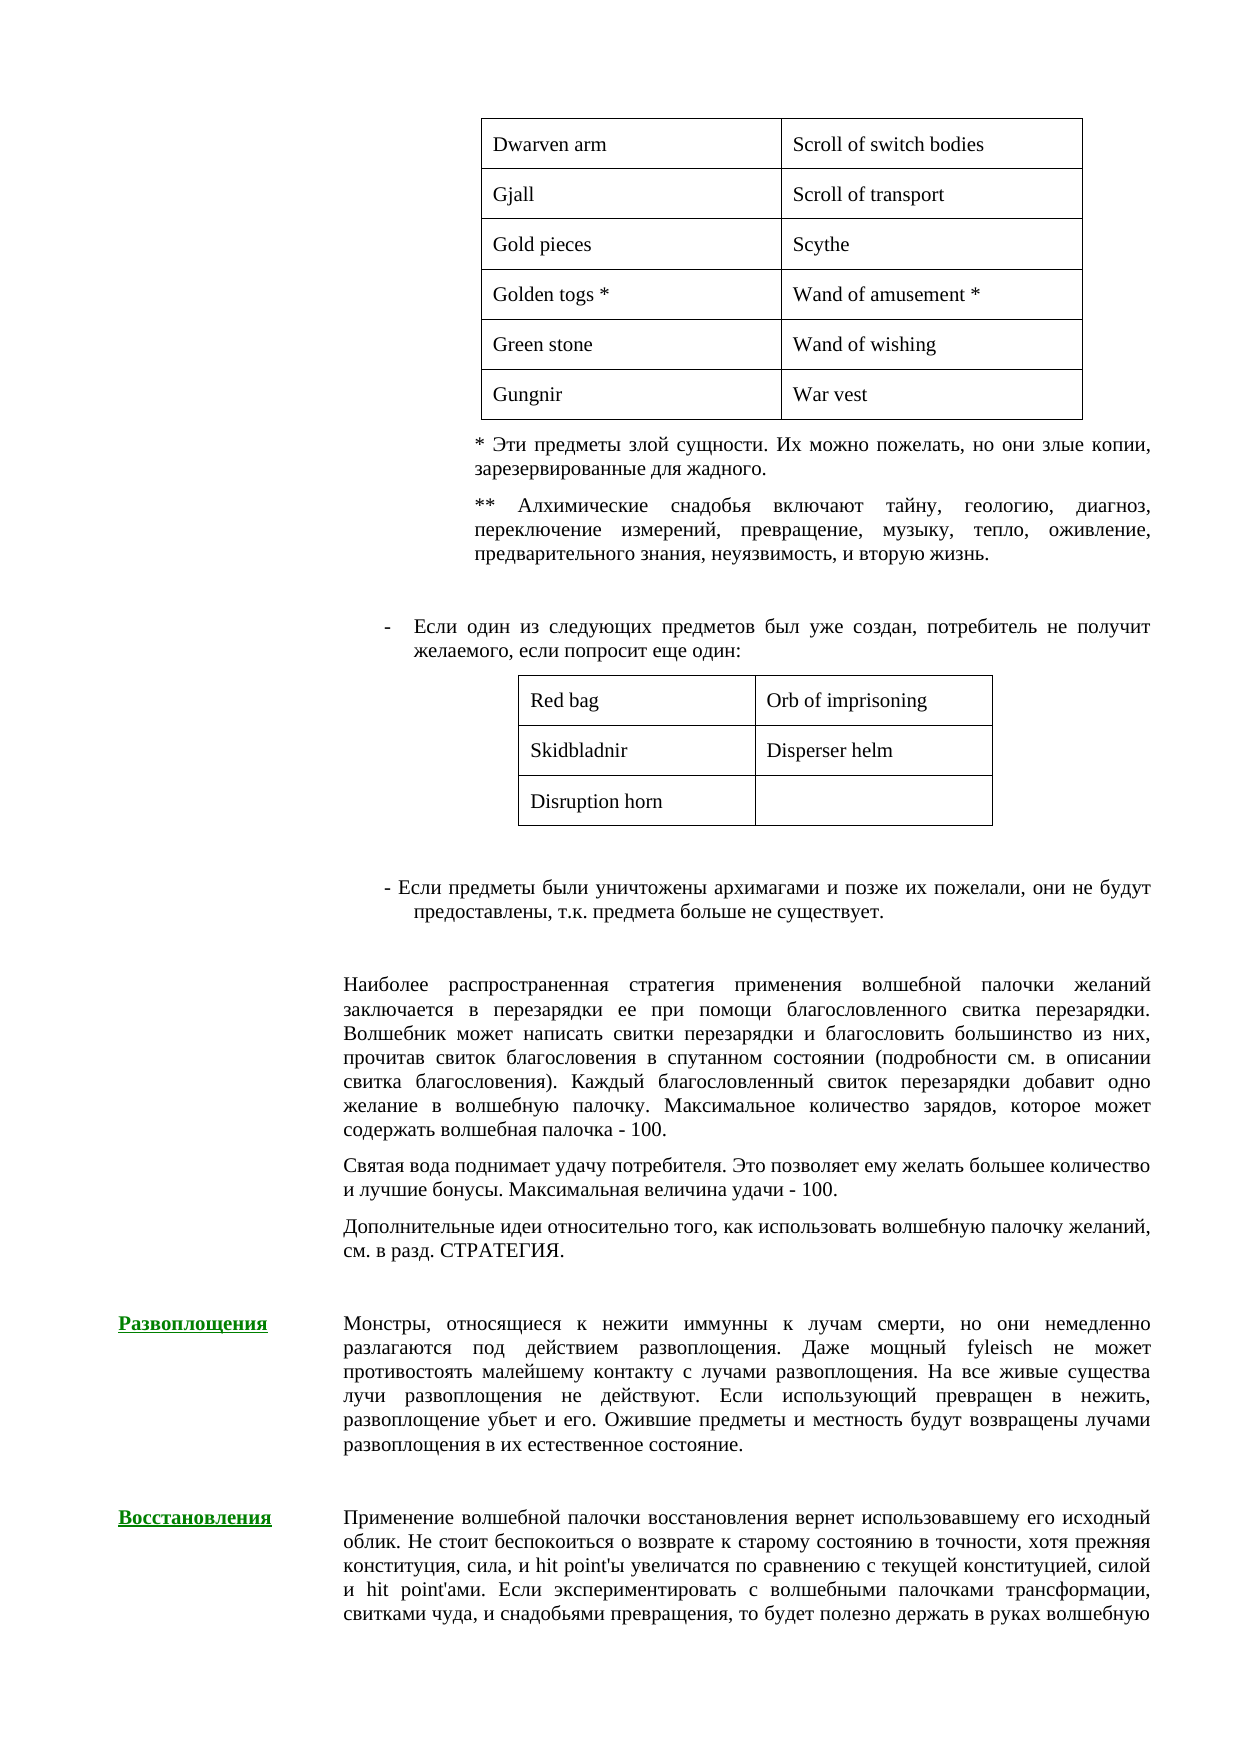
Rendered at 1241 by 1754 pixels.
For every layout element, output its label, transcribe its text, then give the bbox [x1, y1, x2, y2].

table_header Orb of imprisoning [756, 676, 992, 725]
table_cell Gjall [482, 169, 781, 218]
table_cell Gold pieces [482, 219, 781, 268]
text ** Алхимические снадобья включают тайну, геологию, диагноз, переключение измерений, превращение, музыку, тепло, оживление, предварительного знания, неуязвимость, и вторую жизнь. [474, 493, 1152, 565]
table_cell Dwarven arm [482, 119, 781, 168]
table_cell Wand of amusement * [782, 270, 1082, 318]
table_cell Gungnir [482, 370, 781, 419]
table_cell Scroll of switch bodies [782, 119, 1082, 168]
table_header Red bag [519, 676, 755, 725]
text Развоплощения Монстры, относящиеся к нежити иммунны к лучам смерти, но они немедленно разлагаются под действием развоплощения. Даже мощный fyleisch не может противостоять малейшему контакту с лучами развоплощения. На все живые существа лучи развоплощения не действуют. Если использующий превращен в нежить, развоплощение убьет и его. Ожившие предметы и местность будут возвращены лучами развоплощения в их естественное состояние. [118, 1311, 1152, 1456]
table_cell Golden togs * [482, 270, 781, 318]
table_cell Wand of wishing [782, 320, 1082, 369]
table_cell Disruption horn [519, 776, 755, 825]
table_cell [756, 776, 992, 825]
text * Эти предметы злой сущности. Их можно пожелать, но они злые копии, зарезервированные для жадного. [474, 432, 1152, 480]
text Святая вода поднимает удачу потребителя. Это позволяет ему желать большее количество и лучшие бонусы. Максимальная величина удачи - 100. [118, 1153, 1152, 1201]
table_cell Disperser helm [756, 726, 992, 775]
text Дополнительные идеи относительно того, как использовать волшебную палочку желаний, см. в разд. СТРАТЕГИЯ. [118, 1214, 1152, 1262]
table_cell Scroll of transport [782, 169, 1082, 218]
text - Если один из следующих предметов был уже создан, потребитель не получит желаемого, если попросит еще один: [384, 614, 1152, 662]
text Восстановления Применение волшебной палочки восстановления вернет использовавшему его исходный облик. Не стоит беспокоиться о возврате к старому состоянию в точности, хотя прежняя конституция, сила, и hit point'ы увеличатся по сравнению с текущей конституцией, силой и hit point'ами. Если экспериментировать с волшебными палочками трансформации, свитками чуда, и снадобьями превращения, то будет полезно держать в руках волшебную [118, 1504, 1152, 1625]
table_cell War vest [782, 370, 1082, 419]
text - Если предметы были уничтожены архимагами и позже их пожелали, они не будут предоставлены, т.к. предмета больше не существует. [384, 875, 1152, 923]
text Наиболее распространенная стратегия применения волшебной палочки желаний заключается в перезарядки ее при помощи благословленного свитка перезарядки. Волшебник может написать свитки перезарядки и благословить большинство из них, прочитав свиток благословения в спутанном состоянии (подробности см. в описании свитка благословения). Каждый благословленный свиток перезарядки добавит одно желание в волшебную палочку. Максимальное количество зарядов, которое может содержать волшебная палочка - 100. [118, 972, 1152, 1141]
table_cell Green stone [482, 320, 781, 369]
table_cell Skidbladnir [519, 726, 755, 775]
table_cell Scythe [782, 219, 1082, 268]
